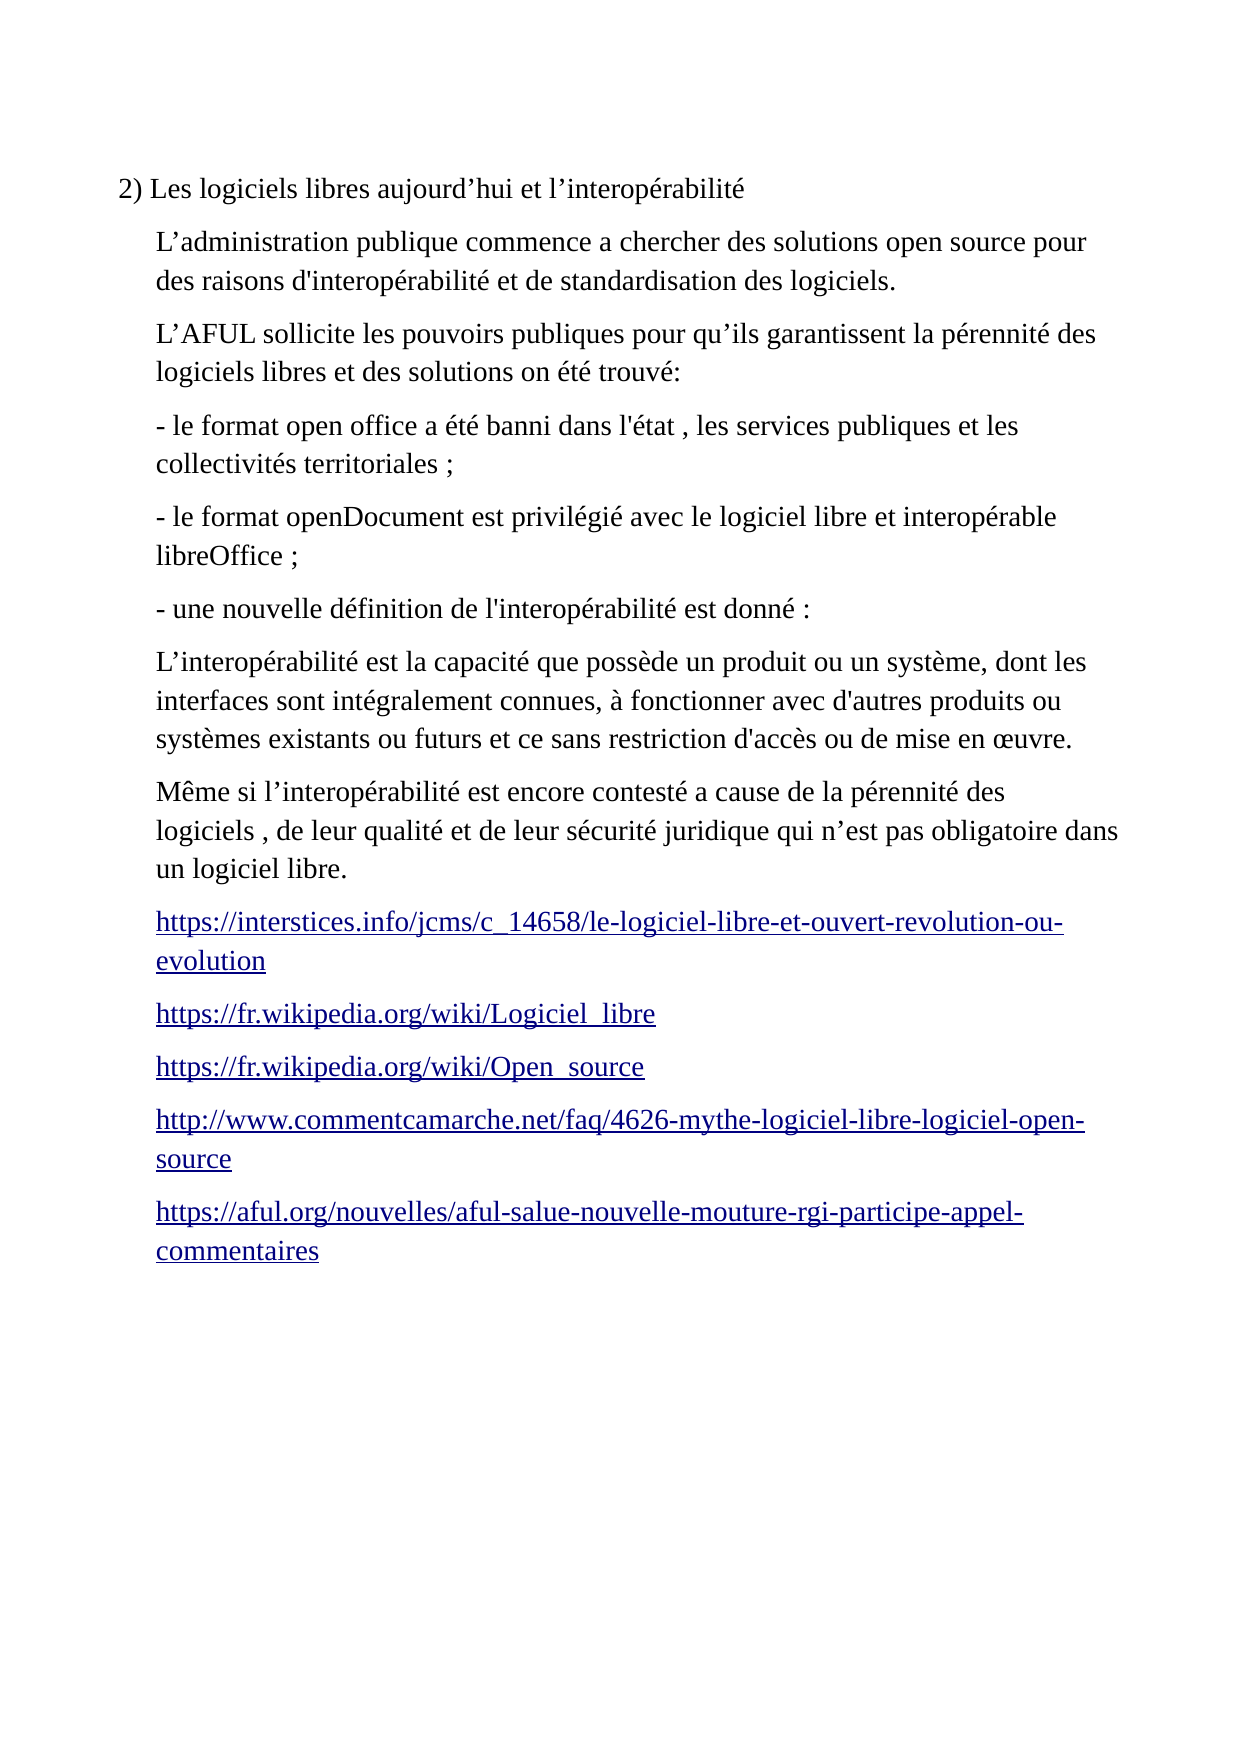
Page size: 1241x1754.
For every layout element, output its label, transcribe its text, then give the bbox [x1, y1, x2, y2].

text L’AFUL sollicite les pouvoirs publiques pour qu’ils garantissent la pérennité des logiciels libres et des solutions on été trouvé: [156, 316, 1122, 388]
text Même si l’interopérabilité est encore contesté a cause de la pérennité des logiciels , de leur qualité et de leur sécurité juridique qui n’est pas obligatoire dans un logiciel libre. [156, 774, 1122, 885]
text https://fr.wikipedia.org/wiki/Open_source [156, 1049, 1122, 1083]
text L’interopérabilité est la capacité que possède un produit ou un système, dont les interfaces sont intégralement connues, à fonctionner avec d'autres produits ou systèmes existants ou futurs et ce sans restriction d'accès ou de mise en œuvre. [156, 644, 1122, 755]
text L’administration publique commence a chercher des solutions open source pour des raisons d'interopérabilité et de standardisation des logiciels. [156, 224, 1122, 296]
text https://interstices.info/jcms/c_14658/le-logiciel-libre-et-ouvert-revolution-ou-evolution [156, 904, 1122, 977]
text - le format open office a été banni dans l'état , les services publiques et les collectivités territoriales ; [156, 408, 1122, 480]
text - une nouvelle définition de l'interopérabilité est donné : [156, 591, 1122, 624]
text https://fr.wikipedia.org/wiki/Logiciel_libre [156, 996, 1122, 1030]
text http://www.commentcamarche.net/faq/4626-mythe-logiciel-libre-logiciel-open-source [156, 1102, 1122, 1174]
text 2) Les logiciels libres aujourd’hui et l’interopérabilité [118, 171, 1122, 205]
text - le format openDocument est privilégié avec le logiciel libre et interopérable libreOffice ; [156, 499, 1122, 571]
text https://aful.org/nouvelles/aful-salue-nouvelle-mouture-rgi-participe-appel-commentaires [156, 1194, 1122, 1266]
